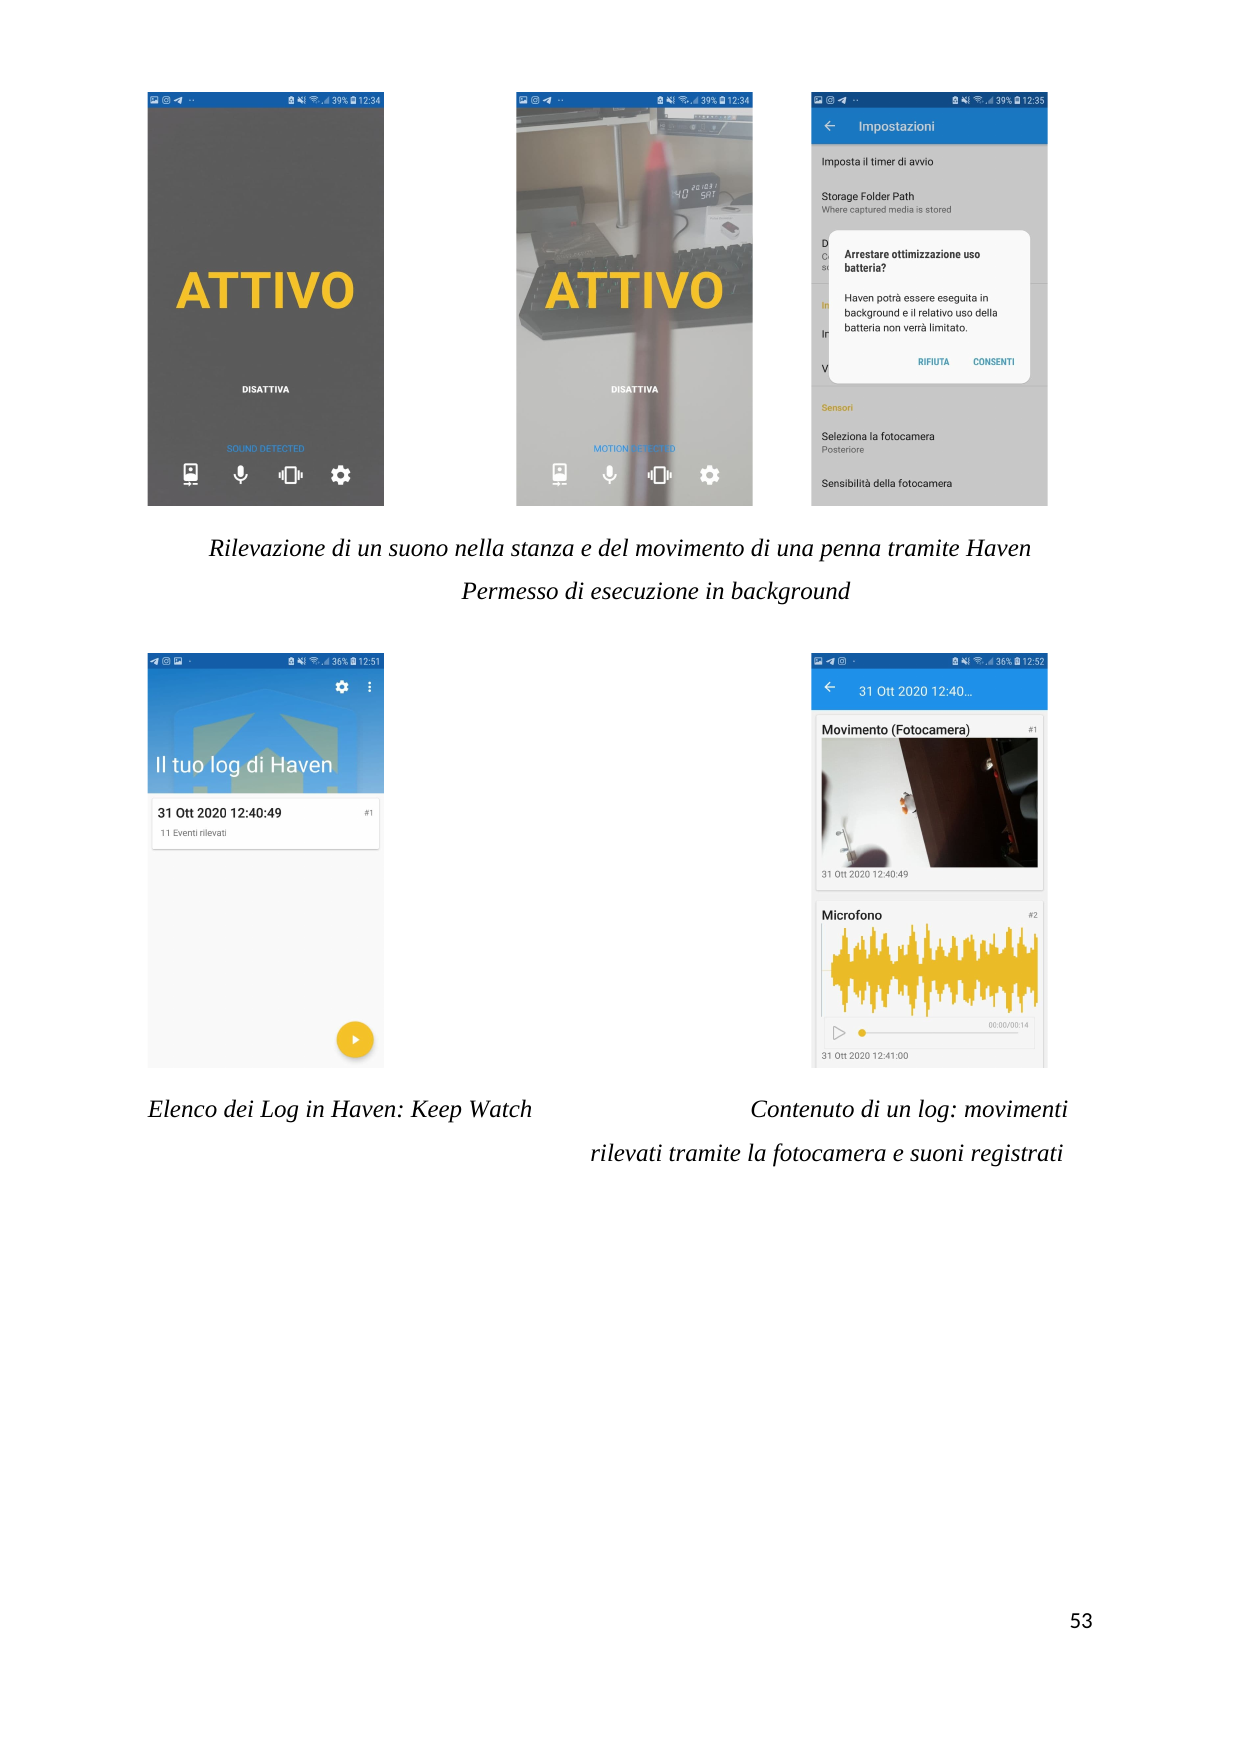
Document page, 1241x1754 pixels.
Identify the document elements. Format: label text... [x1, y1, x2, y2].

text Elenco dei Log in Haven: Keep Watch Contenuto di un log: movimenti rilevati tramite la fotocamera e suoni registrati [148, 1094, 1092, 1166]
text Rilevazione di un suono nella stanza e del movimento di una penna tramite Haven Permesso di esecuzione in background [148, 533, 1092, 605]
